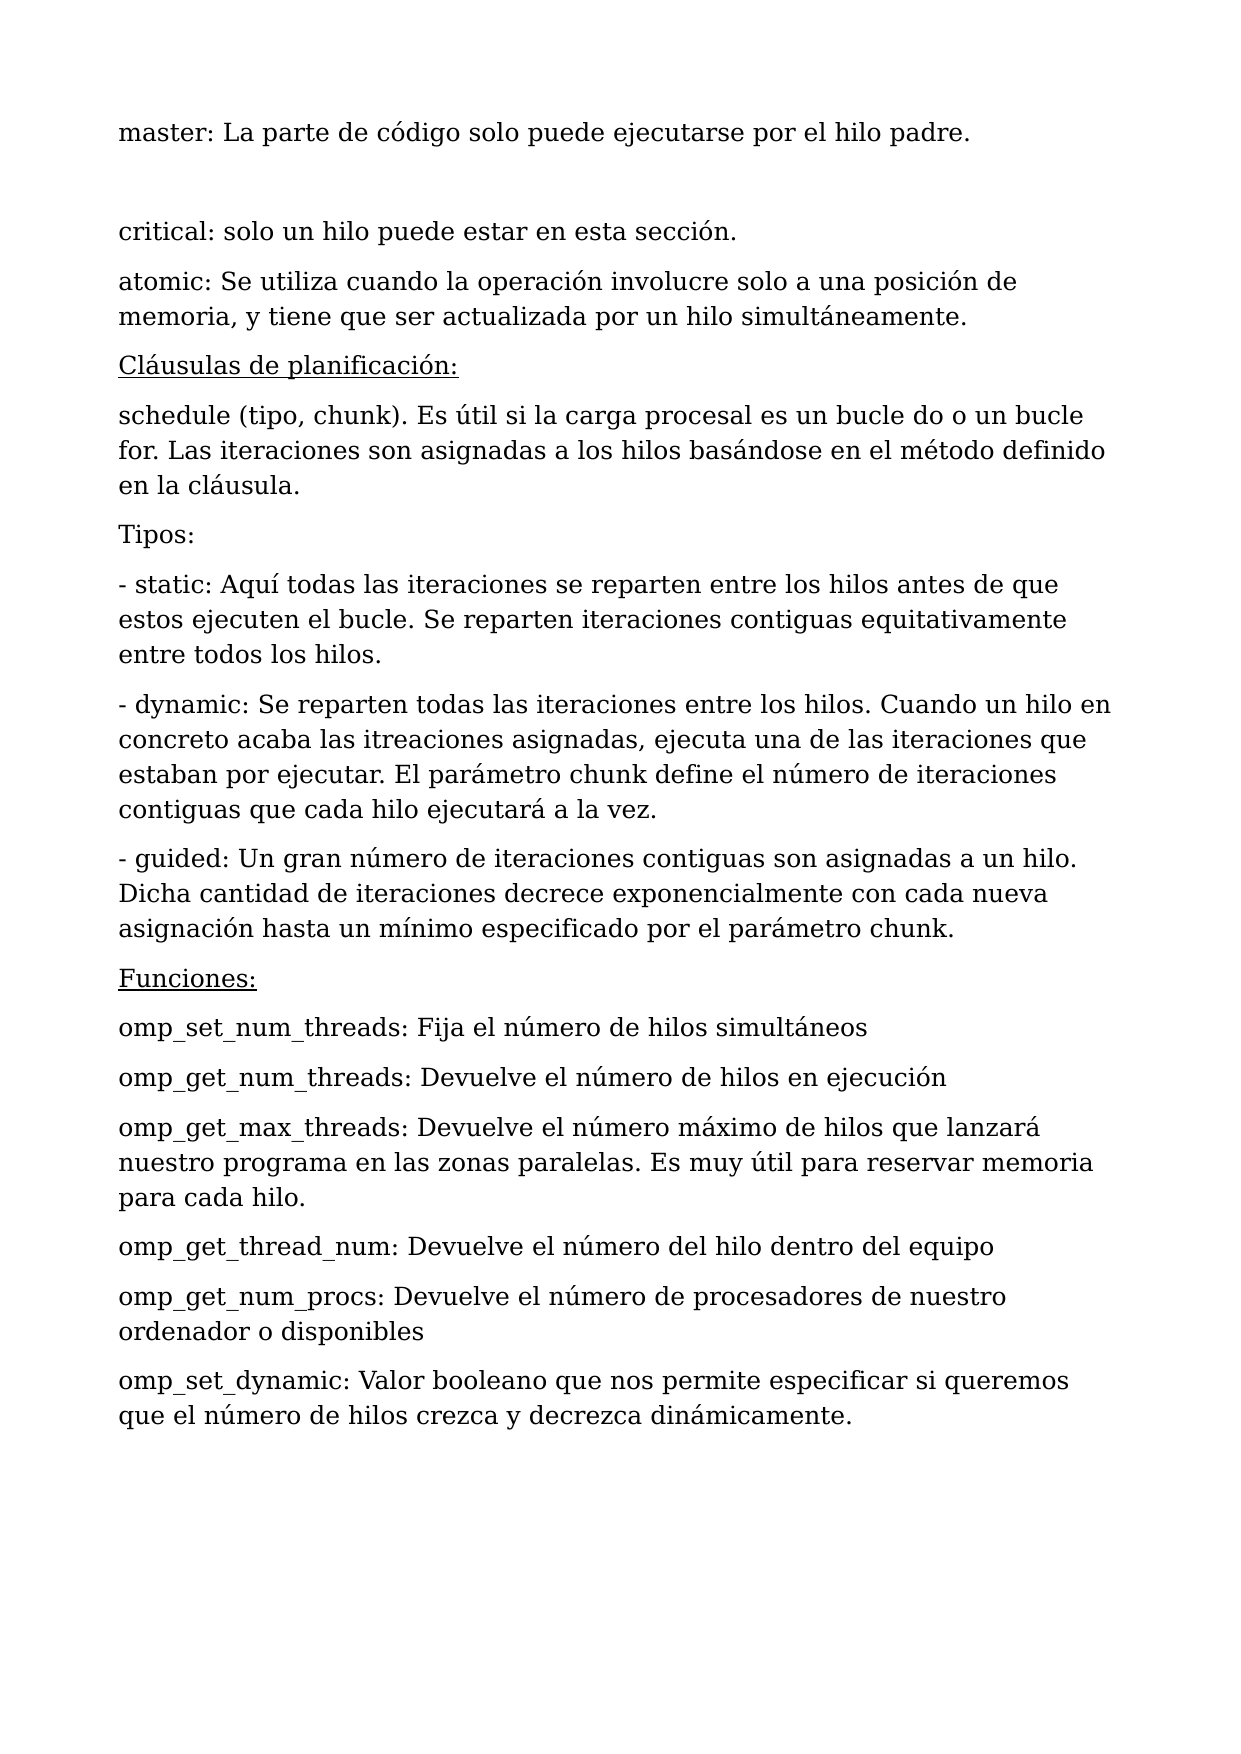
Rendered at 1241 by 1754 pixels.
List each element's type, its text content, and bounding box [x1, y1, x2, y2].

text master: La parte de código solo puede ejecutarse por el hilo padre. [118, 118, 1122, 147]
text - dynamic: Se reparten todas las iteraciones entre los hilos. Cuando un hilo en concreto acaba las itreaciones asignadas, ejecuta una de las iteraciones que estaban por ejecutar. El parámetro chunk define el número de iteraciones contiguas que cada hilo ejecutará a la vez. [118, 690, 1122, 824]
text - guided: Un gran número de iteraciones contiguas son asignadas a un hilo. Dicha cantidad de iteraciones decrece exponencialmente con cada nueva asignación hasta un mínimo especificado por el parámetro chunk. [118, 844, 1122, 943]
text atomic: Se utiliza cuando la operación involucre solo a una posición de memoria, y tiene que ser actualizada por un hilo simultáneamente. [118, 267, 1122, 331]
text omp_set_dynamic: Valor booleano que nos permite especificar si queremos que el número de hilos crezca y decrezca dinámicamente. [118, 1366, 1122, 1431]
text omp_get_thread_num: Devuelve el número del hilo dentro del equipo [118, 1232, 1122, 1261]
text omp_get_max_threads: Devuelve el número máximo de hilos que lanzará nuestro programa en las zonas paralelas. Es muy útil para reservar memoria para cada hilo. [118, 1113, 1122, 1212]
text omp_set_num_threads: Fija el número de hilos simultáneos [118, 1013, 1122, 1043]
text omp_get_num_procs: Devuelve el número de procesadores de nuestro ordenador o disponibles [118, 1282, 1122, 1346]
text Tipos: [118, 521, 1122, 550]
text Funciones: [118, 964, 1122, 993]
text critical: solo un hilo puede estar en esta sección. [118, 217, 1122, 246]
text omp_get_num_threads: Devuelve el número de hilos en ejecución [118, 1063, 1122, 1092]
text - static: Aquí todas las iteraciones se reparten entre los hilos antes de que estos ejecuten el bucle. Se reparten iteraciones contiguas equitativamente entre todos los hilos. [118, 570, 1122, 669]
text schedule (tipo, chunk). Es útil si la carga procesal es un bucle do o un bucle for. Las iteraciones son asignadas a los hilos basándose en el método definido en la cláusula. [118, 401, 1122, 500]
text Cláusulas de planificación: [118, 351, 1122, 381]
